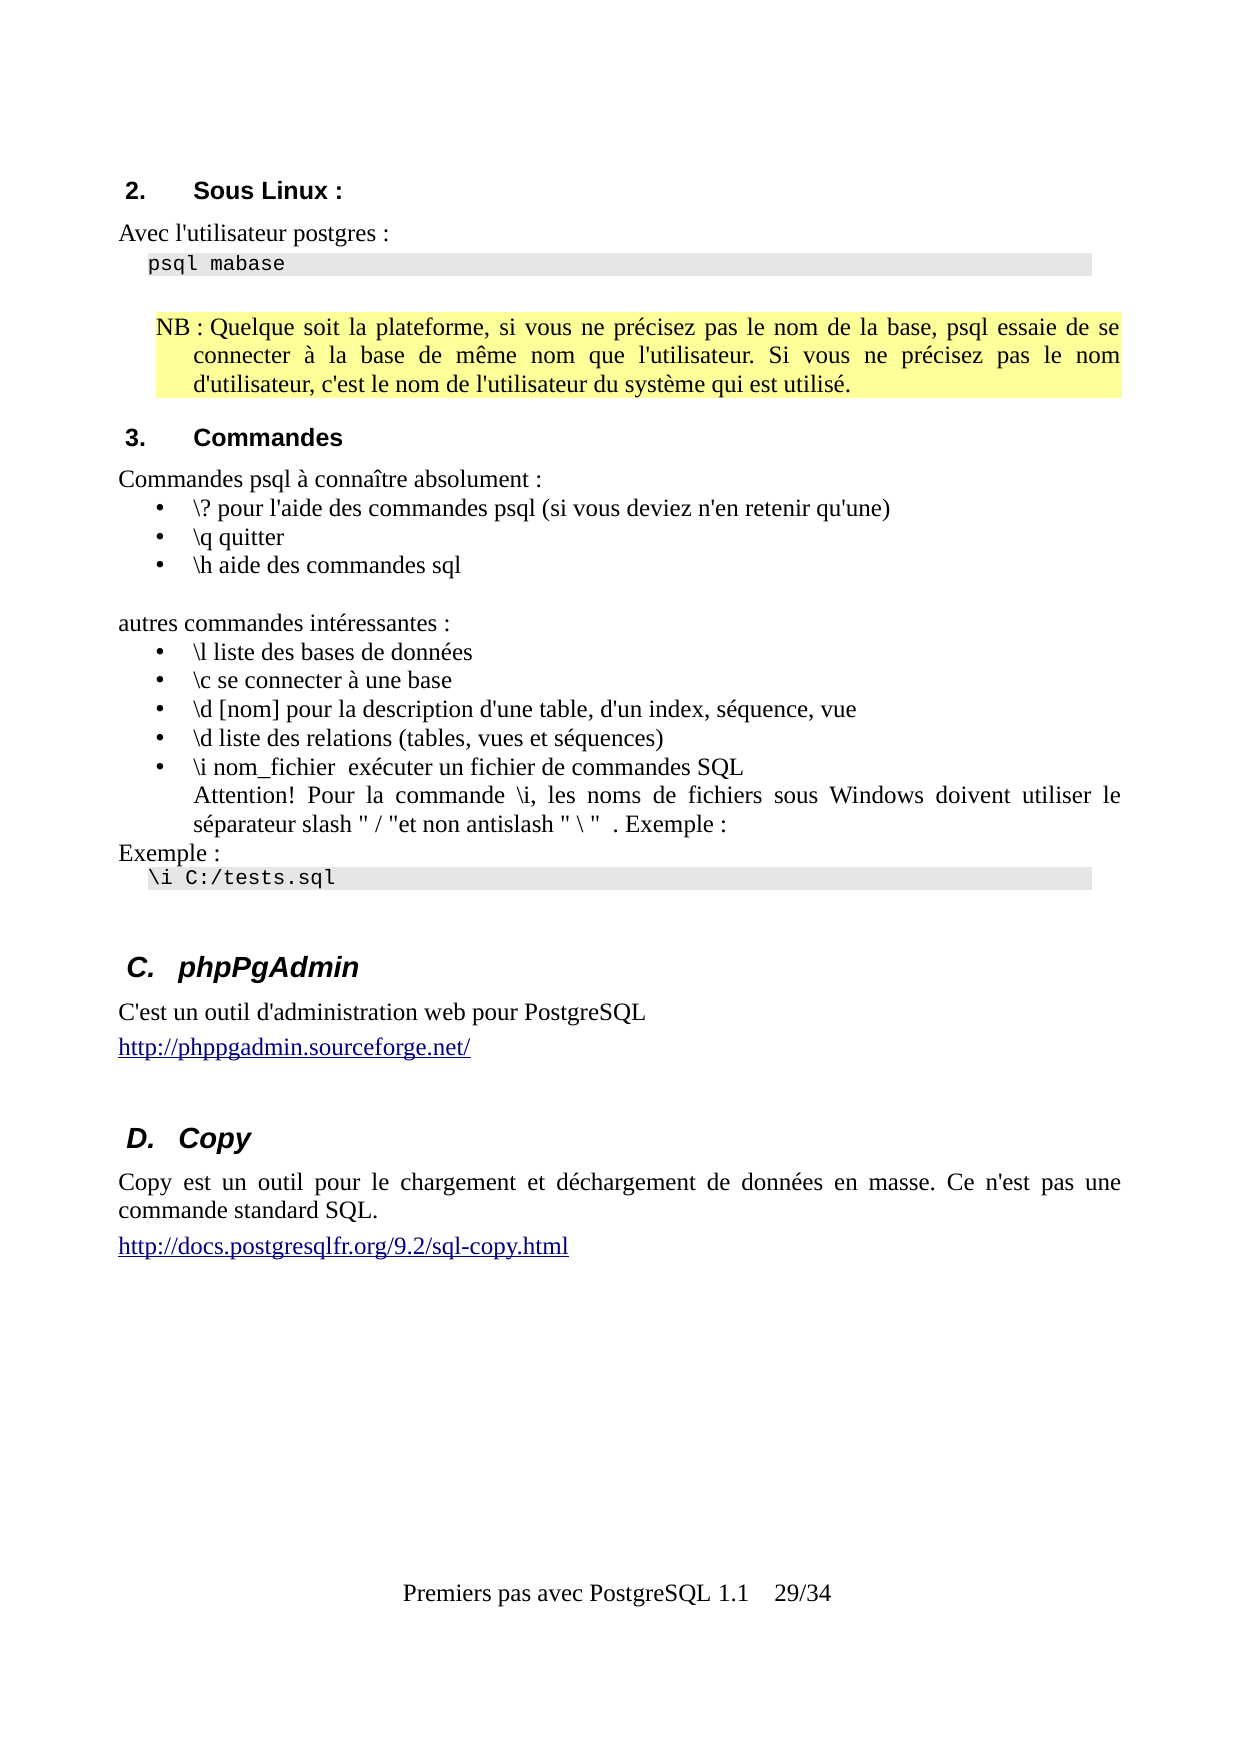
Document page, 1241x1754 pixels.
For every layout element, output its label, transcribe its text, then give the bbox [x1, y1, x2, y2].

text Exemple : [118, 838, 1122, 867]
text Commandes psql à connaître absolument : [118, 464, 1122, 493]
text C'est un outil d'administration web pour PostgreSQL [118, 997, 1122, 1025]
subtitle Copy [118, 1121, 1122, 1154]
text http://docs.postgresqlfr.org/9.2/sql-copy.html [118, 1231, 1122, 1259]
text http://phppgadmin.sourceforge.net/ [118, 1032, 1122, 1061]
list \i nom_fichier exécuter un fichier de commandes SQL [156, 752, 1122, 780]
list \h aide des commandes sql [156, 550, 1122, 579]
list \c se connecter à une base [156, 665, 1122, 694]
subtitle phpPgAdmin [118, 951, 1122, 984]
text Copy est un outil pour le chargement et déchargement de données en masse. Ce n'est pas une commande standard SQL. [118, 1167, 1122, 1224]
subtitle Commandes [118, 423, 1122, 452]
list \q quitter [156, 522, 1122, 550]
list Quelque soit la plateforme, si vous ne précisez pas le nom de la base, psql essaie de se connecter à la base de même nom que l'utilisateur. Si vous ne précisez pas le nom d'utilisateur, c'est le nom de l'utilisateur du système qui est utilisé. [156, 312, 1122, 398]
list Attention! Pour la commande \i, les noms de fichiers sous Windows doivent utiliser le séparateur slash " / "et non antislash " \ " . Exemple : [156, 780, 1122, 838]
text Avec l'utilisateur postgres : [118, 218, 1122, 246]
subtitle Sous Linux : [118, 176, 1122, 205]
list \l liste des bases de données [156, 637, 1122, 665]
text \i C:/tests.sql [148, 867, 1092, 890]
text psql mabase [148, 253, 1092, 276]
list \? pour l'aide des commandes psql (si vous deviez n'en retenir qu'une) [156, 493, 1122, 522]
list \d liste des relations (tables, vues et séquences) [156, 723, 1122, 752]
list \d [nom] pour la description d'une table, d'un index, séquence, vue [156, 694, 1122, 723]
text autres commandes intéressantes : [118, 608, 1122, 637]
